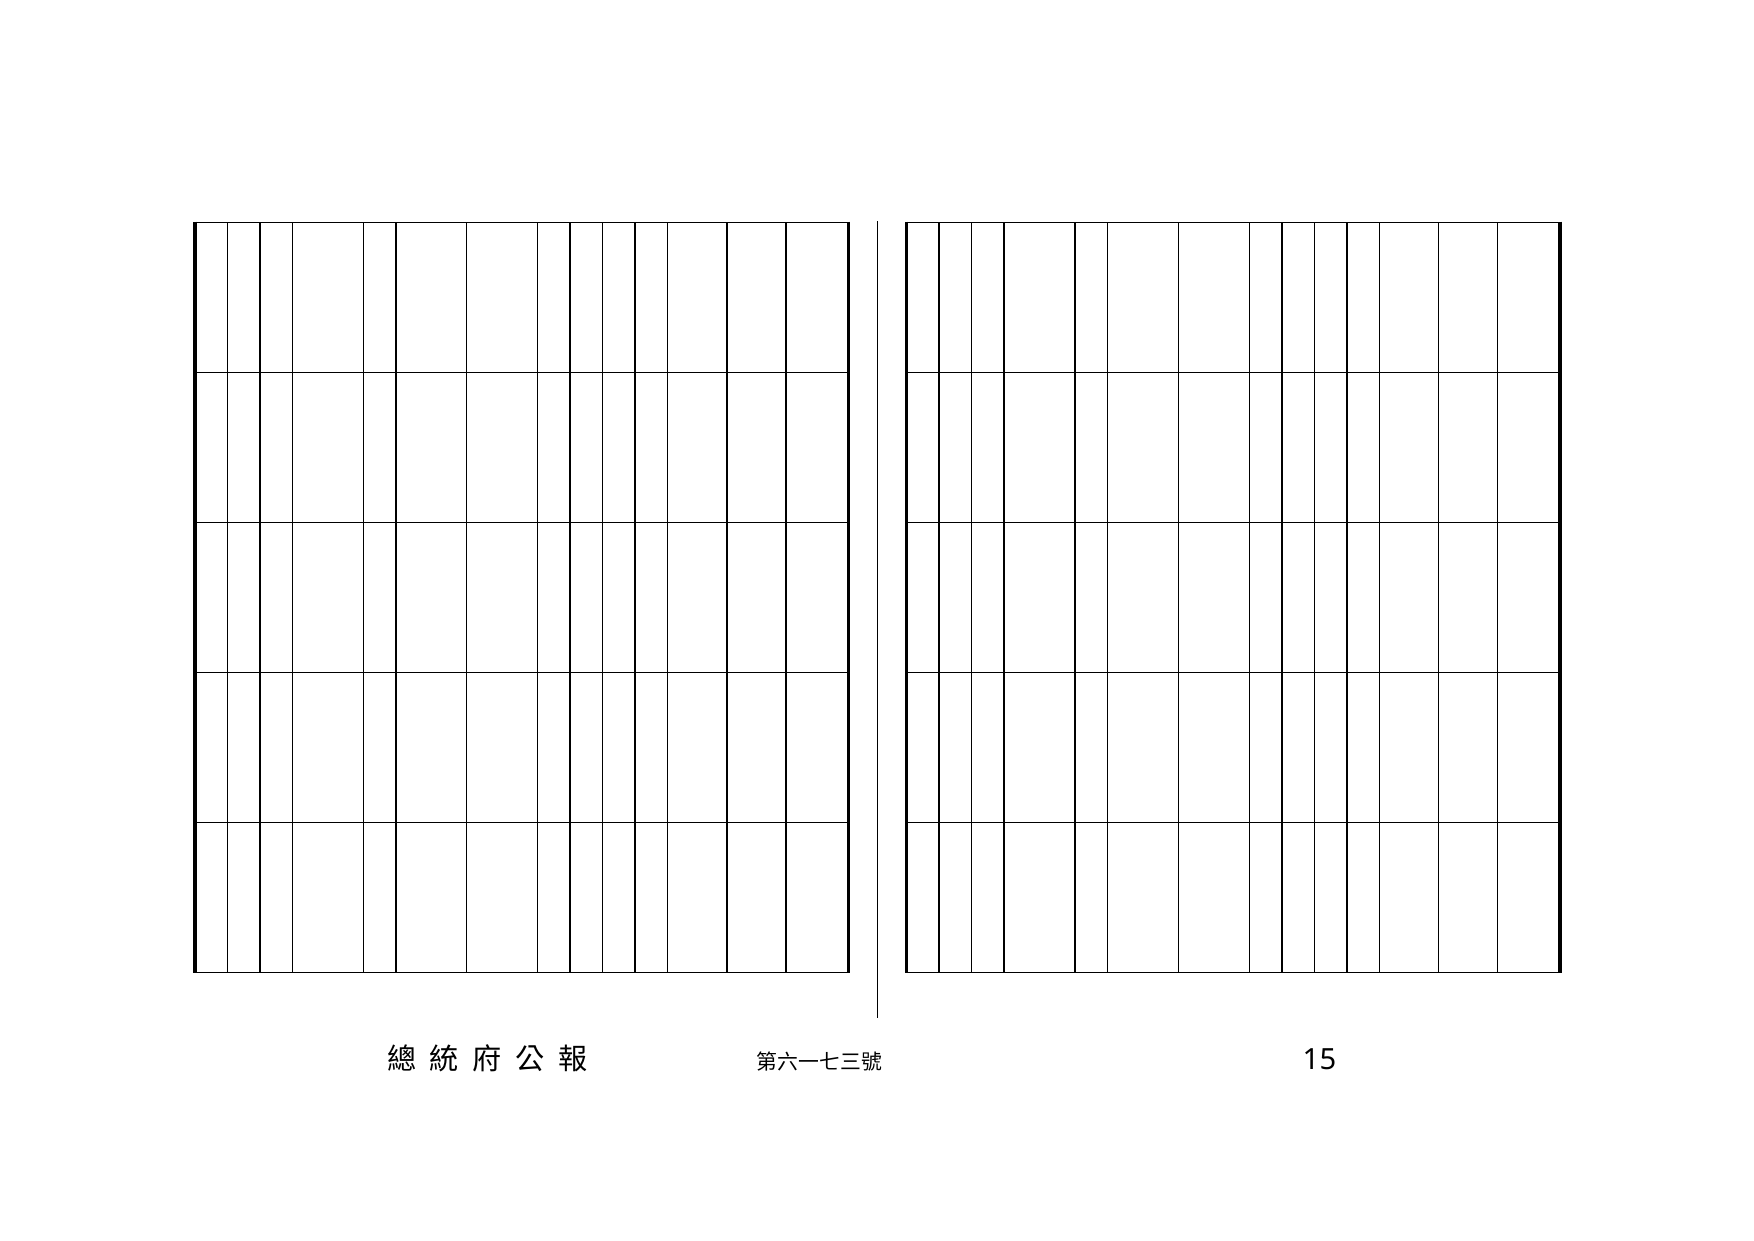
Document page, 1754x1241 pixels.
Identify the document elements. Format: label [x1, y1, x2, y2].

table_cell [1226, 523, 1249, 672]
table_cell [787, 673, 816, 822]
table_header [1498, 223, 1527, 372]
table_cell [571, 523, 602, 672]
table_cell [1028, 523, 1051, 672]
table_cell [1380, 373, 1409, 522]
table_cell [756, 373, 785, 522]
table_header [1250, 223, 1281, 372]
table_cell [1468, 373, 1497, 522]
table_cell [1179, 673, 1202, 822]
table_cell [636, 373, 667, 522]
table_cell [908, 373, 938, 522]
table_header [908, 223, 938, 372]
table_header [1409, 223, 1438, 372]
table_cell [228, 823, 259, 972]
table_cell [1108, 373, 1131, 522]
table_cell [364, 673, 395, 822]
table_cell [972, 823, 1003, 972]
table_cell [1348, 523, 1379, 672]
table_cell [490, 223, 514, 372]
table_cell [787, 373, 816, 522]
table_cell [1283, 523, 1314, 672]
table_cell [364, 523, 395, 672]
table_cell [972, 673, 1003, 822]
table_cell [1202, 823, 1226, 972]
table_cell [1283, 823, 1314, 972]
table_cell [940, 673, 971, 822]
table_cell [443, 673, 466, 822]
table_cell [538, 823, 569, 972]
table_cell [940, 373, 971, 522]
table_cell [443, 373, 466, 522]
table_cell [261, 523, 292, 672]
table_cell [1131, 673, 1155, 822]
table_cell [293, 223, 316, 372]
table_cell [668, 223, 697, 372]
table_cell [467, 673, 490, 822]
table_cell [1131, 373, 1155, 522]
table_header [1380, 223, 1409, 372]
table_cell [419, 373, 443, 522]
table_cell [316, 673, 339, 822]
table_cell [1051, 523, 1074, 672]
table_cell [1131, 523, 1155, 672]
table_cell [1250, 523, 1281, 672]
table_cell [364, 223, 395, 372]
table_cell [756, 823, 785, 972]
table_header [1131, 223, 1155, 372]
table_cell [419, 673, 443, 822]
table_cell [293, 823, 316, 972]
table_cell [340, 523, 363, 672]
table_cell [514, 373, 537, 522]
table_cell [787, 823, 816, 972]
table_cell [908, 823, 938, 972]
table_cell [197, 223, 227, 372]
table_cell [571, 373, 602, 522]
table_cell [538, 223, 569, 372]
table_cell [538, 373, 569, 522]
table_cell [1468, 673, 1497, 822]
table_cell [490, 673, 514, 822]
table_cell [514, 223, 537, 372]
table_cell [514, 673, 537, 822]
table_cell [1155, 673, 1178, 822]
table_cell [940, 523, 971, 672]
table_cell [419, 523, 443, 672]
table_cell [467, 823, 490, 972]
table_cell [571, 223, 602, 372]
table_cell [261, 673, 292, 822]
table_cell [397, 823, 419, 972]
table_header [1527, 223, 1558, 372]
table_cell [603, 223, 634, 372]
table_cell [668, 823, 697, 972]
table_cell [443, 223, 466, 372]
table_header [1283, 223, 1314, 372]
table_cell [1131, 823, 1155, 972]
table_cell [1250, 673, 1281, 822]
table_cell [636, 673, 667, 822]
table_cell [467, 223, 490, 372]
table_cell [1380, 673, 1409, 822]
table_cell [316, 373, 339, 522]
table_cell [1380, 823, 1409, 972]
table_cell [756, 523, 785, 672]
table_cell [668, 523, 697, 672]
table_cell [1005, 373, 1028, 522]
table_header [1202, 223, 1226, 372]
table_cell [1409, 523, 1438, 672]
table_cell [636, 223, 667, 372]
table_cell [1005, 673, 1028, 822]
table_cell [1250, 823, 1281, 972]
table_cell [1283, 673, 1314, 822]
table_cell [1498, 823, 1527, 972]
table_cell [636, 523, 667, 672]
table_cell [1439, 823, 1468, 972]
table_cell [1439, 523, 1468, 672]
table_cell [1108, 823, 1131, 972]
table_cell [697, 223, 726, 372]
table_cell [697, 673, 726, 822]
table_cell [1108, 673, 1131, 822]
table_header [1076, 223, 1107, 372]
table_cell [816, 673, 847, 822]
table_header [1051, 223, 1074, 372]
table_cell [261, 823, 292, 972]
table_cell [1028, 673, 1051, 822]
table_cell [1005, 523, 1028, 672]
table_cell [940, 823, 971, 972]
table_cell [228, 673, 259, 822]
table_cell [1005, 823, 1028, 972]
table_cell [538, 673, 569, 822]
table_cell [1202, 673, 1226, 822]
table_cell [1179, 373, 1202, 522]
table_cell [1028, 373, 1051, 522]
table_cell [816, 523, 847, 672]
table_cell [397, 223, 419, 372]
table_cell [316, 223, 339, 372]
table_cell [1315, 523, 1346, 672]
table_cell [728, 823, 756, 972]
table_cell [419, 823, 443, 972]
table_cell [1498, 373, 1527, 522]
table_cell [467, 373, 490, 522]
table_cell [1409, 373, 1438, 522]
table_cell [972, 523, 1003, 672]
table_cell [1028, 823, 1051, 972]
table_cell [1179, 823, 1202, 972]
table_cell [340, 673, 363, 822]
table_cell [603, 373, 634, 522]
table_cell [571, 823, 602, 972]
table_cell [197, 373, 227, 522]
table_cell [908, 523, 938, 672]
table_cell [316, 823, 339, 972]
table_cell [697, 523, 726, 672]
table_cell [1527, 673, 1558, 822]
table_cell [1155, 823, 1178, 972]
table_cell [697, 823, 726, 972]
table_cell [668, 673, 697, 822]
table_cell [197, 823, 227, 972]
table_cell [1468, 523, 1497, 672]
table_cell [261, 373, 292, 522]
table_cell [728, 673, 756, 822]
table_cell [1226, 673, 1249, 822]
table_cell [228, 523, 259, 672]
table_cell [816, 223, 847, 372]
table_cell [1108, 523, 1131, 672]
table_cell [316, 523, 339, 672]
table_cell [419, 223, 443, 372]
table_cell [1226, 823, 1249, 972]
table_cell [1051, 823, 1074, 972]
table_cell [1348, 823, 1379, 972]
table_cell [816, 373, 847, 522]
table_cell [364, 823, 395, 972]
table_header [1108, 223, 1131, 372]
table_cell [514, 823, 537, 972]
table_cell [364, 373, 395, 522]
table_cell [603, 823, 634, 972]
table_cell [490, 373, 514, 522]
table_cell [1283, 373, 1314, 522]
table_cell [490, 523, 514, 672]
table_cell [1468, 823, 1497, 972]
table_cell [443, 823, 466, 972]
table_header [1439, 223, 1468, 372]
table_cell [1076, 823, 1107, 972]
table_cell [908, 673, 938, 822]
table_cell [228, 223, 259, 372]
table_cell [972, 373, 1003, 522]
table_cell [697, 373, 726, 522]
table_cell [197, 673, 227, 822]
table_cell [1439, 673, 1468, 822]
table_cell [340, 823, 363, 972]
table_cell [1250, 373, 1281, 522]
table_cell [1498, 523, 1527, 672]
table_header [972, 223, 1003, 372]
table_cell [1409, 673, 1438, 822]
table_cell [261, 223, 292, 372]
table_cell [1155, 373, 1178, 522]
table_header [1005, 223, 1028, 372]
table_cell [443, 523, 466, 672]
table_cell [603, 673, 634, 822]
table_header [1226, 223, 1249, 372]
table_cell [340, 373, 363, 522]
table_cell [397, 373, 419, 522]
table_cell [571, 673, 602, 822]
table_cell [1202, 373, 1226, 522]
table_cell [1348, 673, 1379, 822]
table_header [1315, 223, 1346, 372]
table_header [1179, 223, 1202, 372]
table_cell [728, 373, 756, 522]
table_cell [1051, 373, 1074, 522]
table_cell [1076, 673, 1107, 822]
table_cell [816, 823, 847, 972]
table_cell [1076, 373, 1107, 522]
table_cell [538, 523, 569, 672]
table_cell [756, 673, 785, 822]
table_cell [293, 523, 316, 672]
table_cell [636, 823, 667, 972]
table_cell [728, 223, 756, 372]
table_cell [1315, 373, 1346, 522]
table_cell [293, 373, 316, 522]
table_cell [1226, 373, 1249, 522]
table_cell [1315, 673, 1346, 822]
table_cell [1409, 823, 1438, 972]
table_cell [340, 223, 363, 372]
table_header [1468, 223, 1497, 372]
table_cell [1527, 823, 1558, 972]
table_cell [1315, 823, 1346, 972]
table_header [940, 223, 971, 372]
table_header [1028, 223, 1051, 372]
table_cell [514, 523, 537, 672]
table_cell [1051, 673, 1074, 822]
table_cell [787, 223, 816, 372]
table_cell [197, 523, 227, 672]
table_cell [1498, 673, 1527, 822]
table_cell [787, 523, 816, 672]
table_cell [1076, 523, 1107, 672]
table_cell [397, 523, 419, 672]
table_cell [228, 373, 259, 522]
table_cell [603, 523, 634, 672]
table_header [1155, 223, 1178, 372]
table_cell [1527, 373, 1558, 522]
table_cell [1380, 523, 1409, 672]
table_cell [293, 673, 316, 822]
table_cell [467, 523, 490, 672]
table_header [1348, 223, 1379, 372]
table_cell [668, 373, 697, 522]
table_cell [1348, 373, 1379, 522]
table_cell [728, 523, 756, 672]
table_cell [490, 823, 514, 972]
table_cell [756, 223, 785, 372]
table_cell [397, 673, 419, 822]
table_cell [1439, 373, 1468, 522]
table_cell [1202, 523, 1226, 672]
table_cell [1179, 523, 1202, 672]
table_cell [1155, 523, 1178, 672]
table_cell [1527, 523, 1558, 672]
